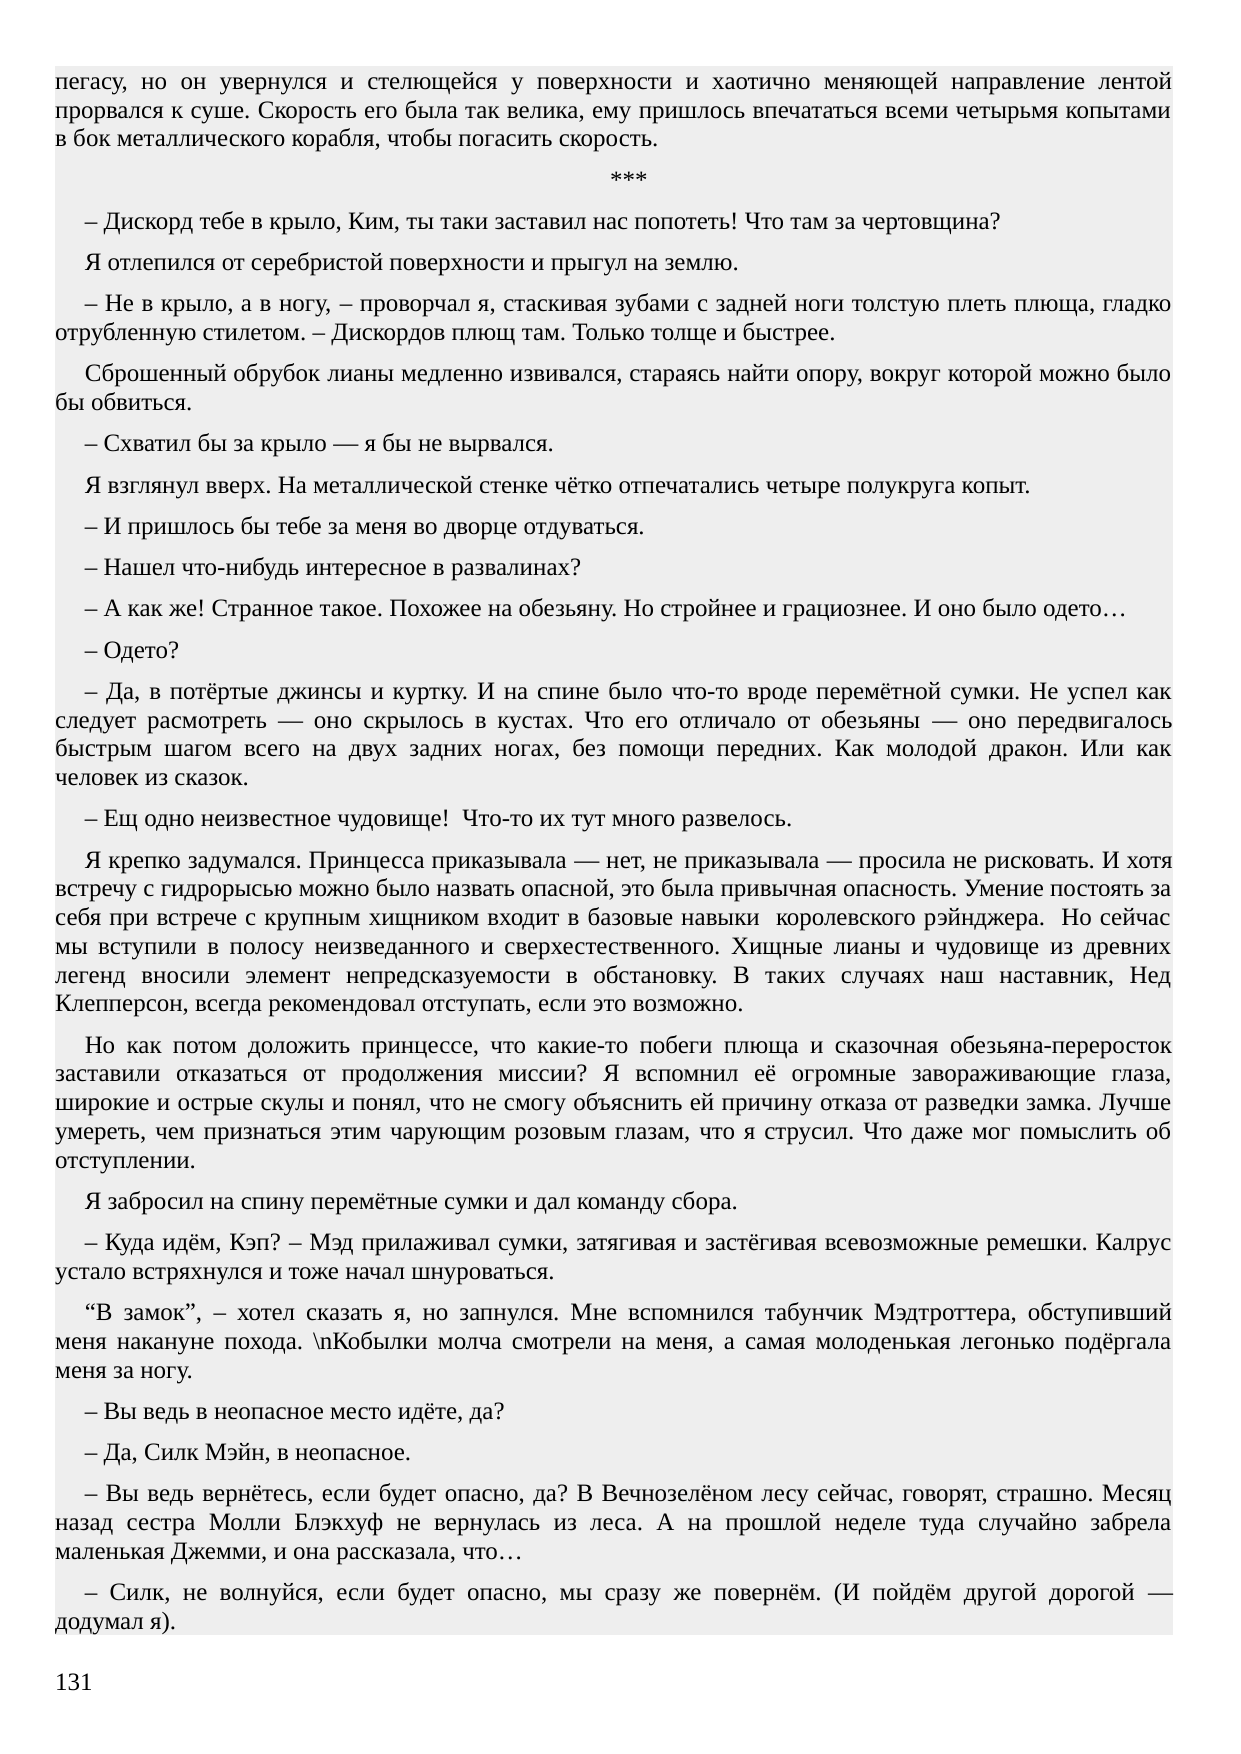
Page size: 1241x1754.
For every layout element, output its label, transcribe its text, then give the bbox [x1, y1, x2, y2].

text – И пришлось бы тебе за меня во дворце отдуваться. [55, 511, 1173, 540]
text – Силк, не волнуйся, если будет опасно, мы сразу же повернём. (И пойдём другой дорогой — додумал я). [55, 1577, 1173, 1635]
text Я взглянул вверх. На металлической стенке чётко отпечатались четыре полукруга копыт. [55, 470, 1173, 498]
text Сброшенный обрубок лианы медленно извивался, стараясь найти опору, вокруг которой можно было бы обвиться. [55, 358, 1173, 416]
text “В замок”, – хотел сказать я, но запнулся. Мне вспомнился табунчик Мэдтроттера, обступивший меня накануне похода. \nКобылки молча смотрели на меня, а самая молоденькая легонько подёргала меня за ногу. [55, 1297, 1173, 1383]
text – Да, в потёртые джинсы и куртку. И на спине было что-то вроде перемётной сумки. Не успел как следует расмотреть — оно скрылось в кустах. Что его отличало от обезьяны — оно передвигалось быстрым шагом всего на двух задних ногах, без помощи передних. Как молодой дракон. Или как человек из сказок. [55, 676, 1173, 791]
text – Одето? [55, 635, 1173, 663]
text – А как же! Странное такое. Похожее на обезьяну. Но стройнее и грациознее. И оно было одето… [55, 593, 1173, 622]
text – Куда идём, Кэп? – Мэд прилаживал сумки, затягивая и застёгивая всевозможные ремешки. Калрус устало встряхнулся и тоже начал шнуроваться. [55, 1227, 1173, 1285]
text – Да, Силк Мэйн, в неопасное. [55, 1437, 1173, 1466]
text пегасу, но он увернулся и стелющейся у поверхности и хаотично меняющей направление лентой прорвался к суше. Скорость его была так велика, ему пришлось впечататься всеми четырьмя копытами в бок металлического корабля, чтобы погасить скорость. [55, 66, 1173, 152]
text Но как потом доложить принцессе, что какие-то побеги плюща и сказочная обезьяна-переросток заставили отказаться от продолжения миссии? Я вспомнил её огромные завораживающие глаза, широкие и острые скулы и понял, что не смогу объяснить ей причину отказа от разведки замка. Лучше умереть, чем признаться этим чарующим розовым глазам, что я струсил. Что даже мог помыслить об отступлении. [55, 1030, 1173, 1173]
text – Не в крыло, а в ногу, – проворчал я, стаскивая зубами с задней ноги толстую плеть плюща, гладко отрубленную стилетом. – Дискордов плющ там. Только толще и быстрее. [55, 288, 1173, 346]
text – Вы ведь в неопасное место идёте, да? [55, 1396, 1173, 1425]
text – Ещ одно неизвестное чудовище! Что-то их тут много развелось. [55, 803, 1173, 832]
text – Схватил бы за крыло — я бы не вырвался. [55, 428, 1173, 457]
text Я отлепился от серебристой поверхности и прыгул на землю. [55, 247, 1173, 276]
text – Нашел что-нибудь интересное в развалинах? [55, 552, 1173, 581]
text *** [55, 165, 1173, 193]
text Я забросил на спину перемётные сумки и дал команду сбора. [55, 1186, 1173, 1215]
text – Дискорд тебе в крыло, Ким, ты таки заставил нас попотеть! Что там за чертовщина? [55, 206, 1173, 235]
text – Вы ведь вернётесь, если будет опасно, да? В Вечнозелёном лесу сейчас, говорят, страшно. Месяц назад сестра Молли Блэкхуф не вернулась из леса. А на прошлой неделе туда случайно забрела маленькая Джемми, и она рассказала, что… [55, 1478, 1173, 1565]
text Я крепко задумался. Принцесса приказывала — нет, не приказывала — просила не рисковать. И хотя встречу с гидрорысью можно было назвать опасной, это была привычная опасность. Умение постоять за себя при встрече с крупным хищником входит в базовые навыки королевского рэйнджера. Но сейчас мы вступили в полосу неизведанного и сверхестественного. Хищные лианы и чудовище из древних легенд вносили элемент непредсказуемости в обстановку. В таких случаях наш наставник, Нед Клепперсон, всегда рекомендовал отступать, если это возможно. [55, 845, 1173, 1017]
